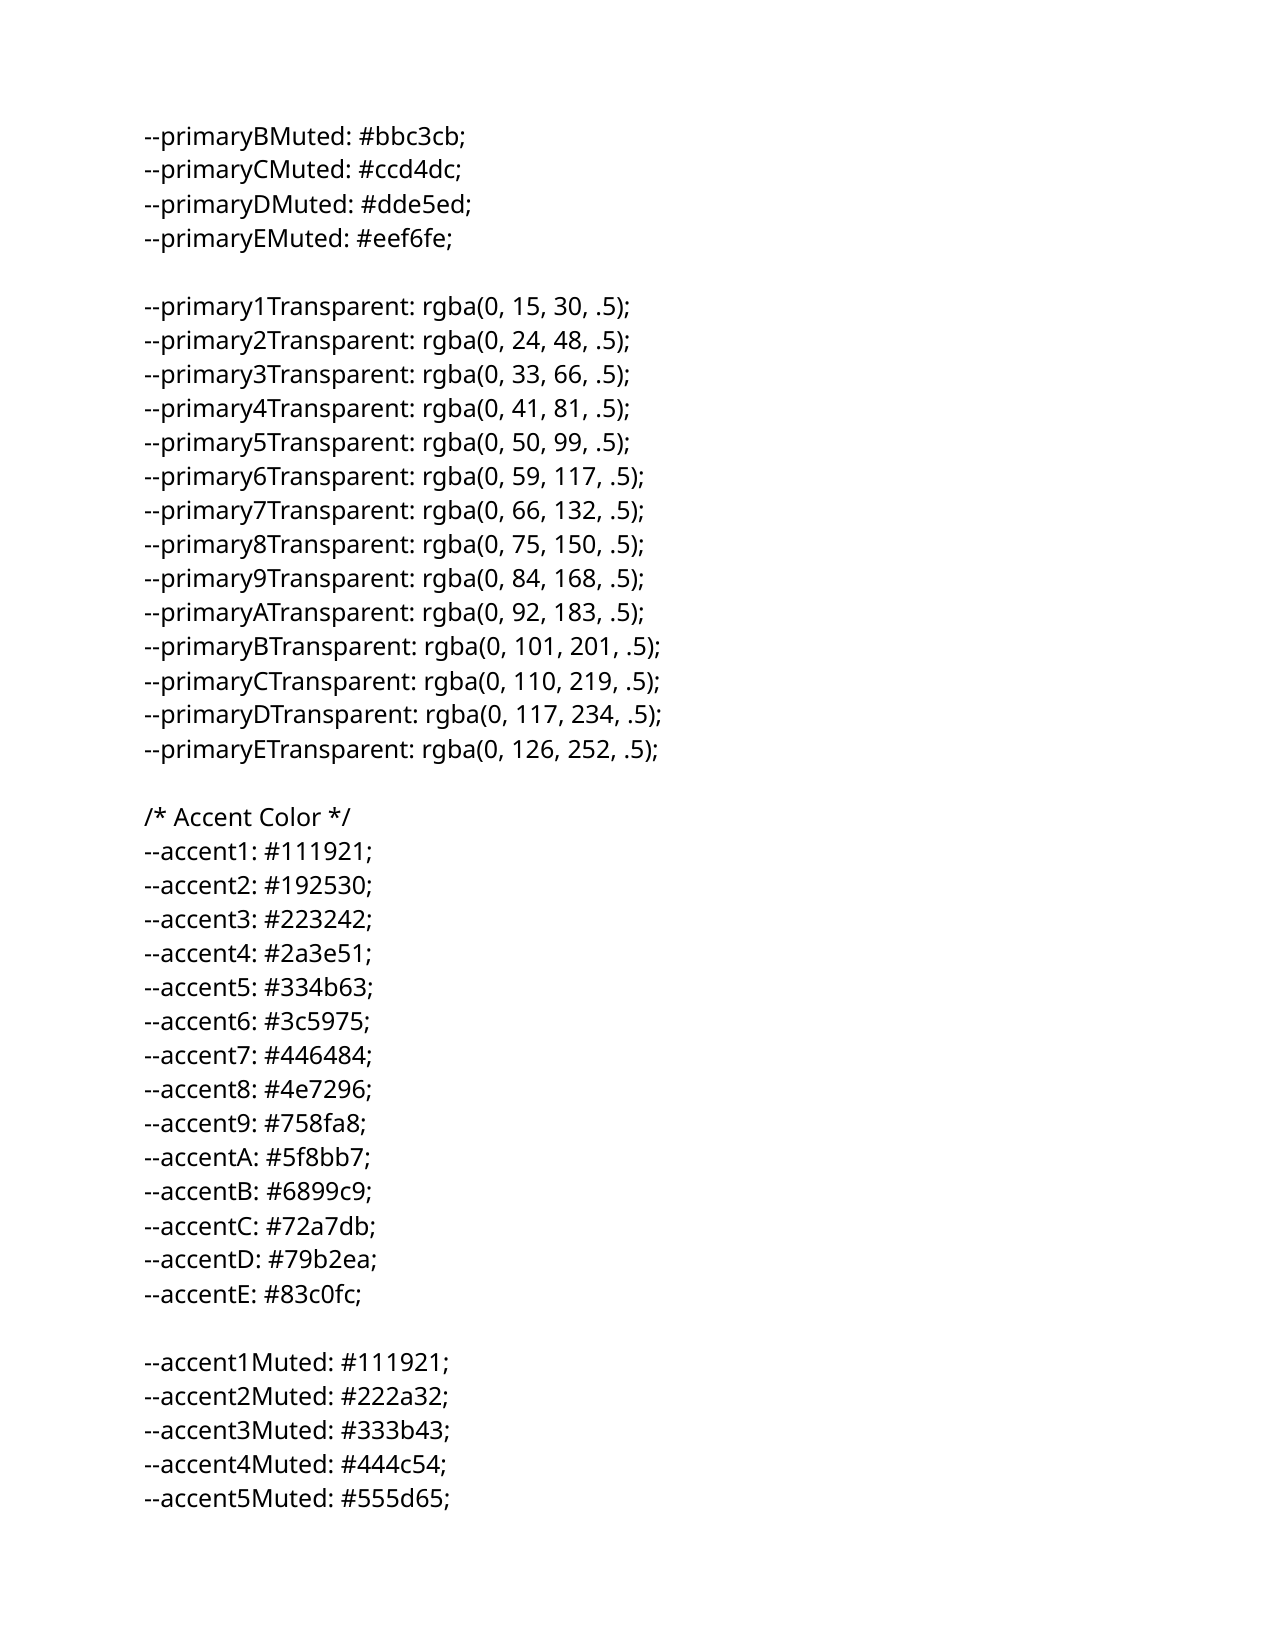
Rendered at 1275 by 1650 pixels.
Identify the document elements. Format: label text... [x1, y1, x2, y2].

text --accent4: #2a3e51; [118, 936, 1157, 970]
text --primaryETransparent: rgba(0, 126, 252, .5); [118, 731, 1157, 765]
text --accent8: #4e7296; [118, 1072, 1157, 1106]
text --primary5Transparent: rgba(0, 50, 99, .5); [118, 425, 1157, 459]
text --accent5: #334b63; [118, 970, 1157, 1004]
text --primary2Transparent: rgba(0, 24, 48, .5); [118, 322, 1157, 357]
text --primary9Transparent: rgba(0, 84, 168, .5); [118, 561, 1157, 595]
text --accent1Muted: #111921; [118, 1344, 1157, 1378]
text --primary6Transparent: rgba(0, 59, 117, .5); [118, 459, 1157, 493]
text --accentD: #79b2ea; [118, 1242, 1157, 1276]
text --primary7Transparent: rgba(0, 66, 132, .5); [118, 493, 1157, 527]
text --accentE: #83c0fc; [118, 1276, 1157, 1310]
text --primaryDMuted: #dde5ed; [118, 186, 1157, 220]
text --accent2Muted: #222a32; [118, 1378, 1157, 1412]
text --primaryEMuted: #eef6fe; [118, 220, 1157, 254]
text --primaryCMuted: #ccd4dc; [118, 152, 1157, 186]
text --accent2: #192530; [118, 867, 1157, 902]
text --primaryBTransparent: rgba(0, 101, 201, .5); [118, 629, 1157, 663]
text --accent3: #223242; [118, 902, 1157, 936]
text /* Accent Color */ [118, 799, 1157, 833]
text --primary4Transparent: rgba(0, 41, 81, .5); [118, 391, 1157, 425]
text --accent5Muted: #555d65; [118, 1481, 1157, 1515]
text --primaryDTransparent: rgba(0, 117, 234, .5); [118, 697, 1157, 731]
text --accent7: #446484; [118, 1038, 1157, 1072]
text --accent3Muted: #333b43; [118, 1412, 1157, 1447]
text --accent4Muted: #444c54; [118, 1447, 1157, 1481]
text --primaryATransparent: rgba(0, 92, 183, .5); [118, 595, 1157, 629]
text --accent9: #758fa8; [118, 1106, 1157, 1140]
text --primary8Transparent: rgba(0, 75, 150, .5); [118, 527, 1157, 561]
text --primary3Transparent: rgba(0, 33, 66, .5); [118, 357, 1157, 391]
text --accentA: #5f8bb7; [118, 1140, 1157, 1174]
text --accent1: #111921; [118, 833, 1157, 867]
text --primaryBMuted: #bbc3cb; [118, 118, 1157, 152]
text --accent6: #3c5975; [118, 1004, 1157, 1038]
text --accentB: #6899c9; [118, 1174, 1157, 1208]
text --primaryCTransparent: rgba(0, 110, 219, .5); [118, 663, 1157, 697]
text --accentC: #72a7db; [118, 1208, 1157, 1242]
text --primary1Transparent: rgba(0, 15, 30, .5); [118, 288, 1157, 322]
